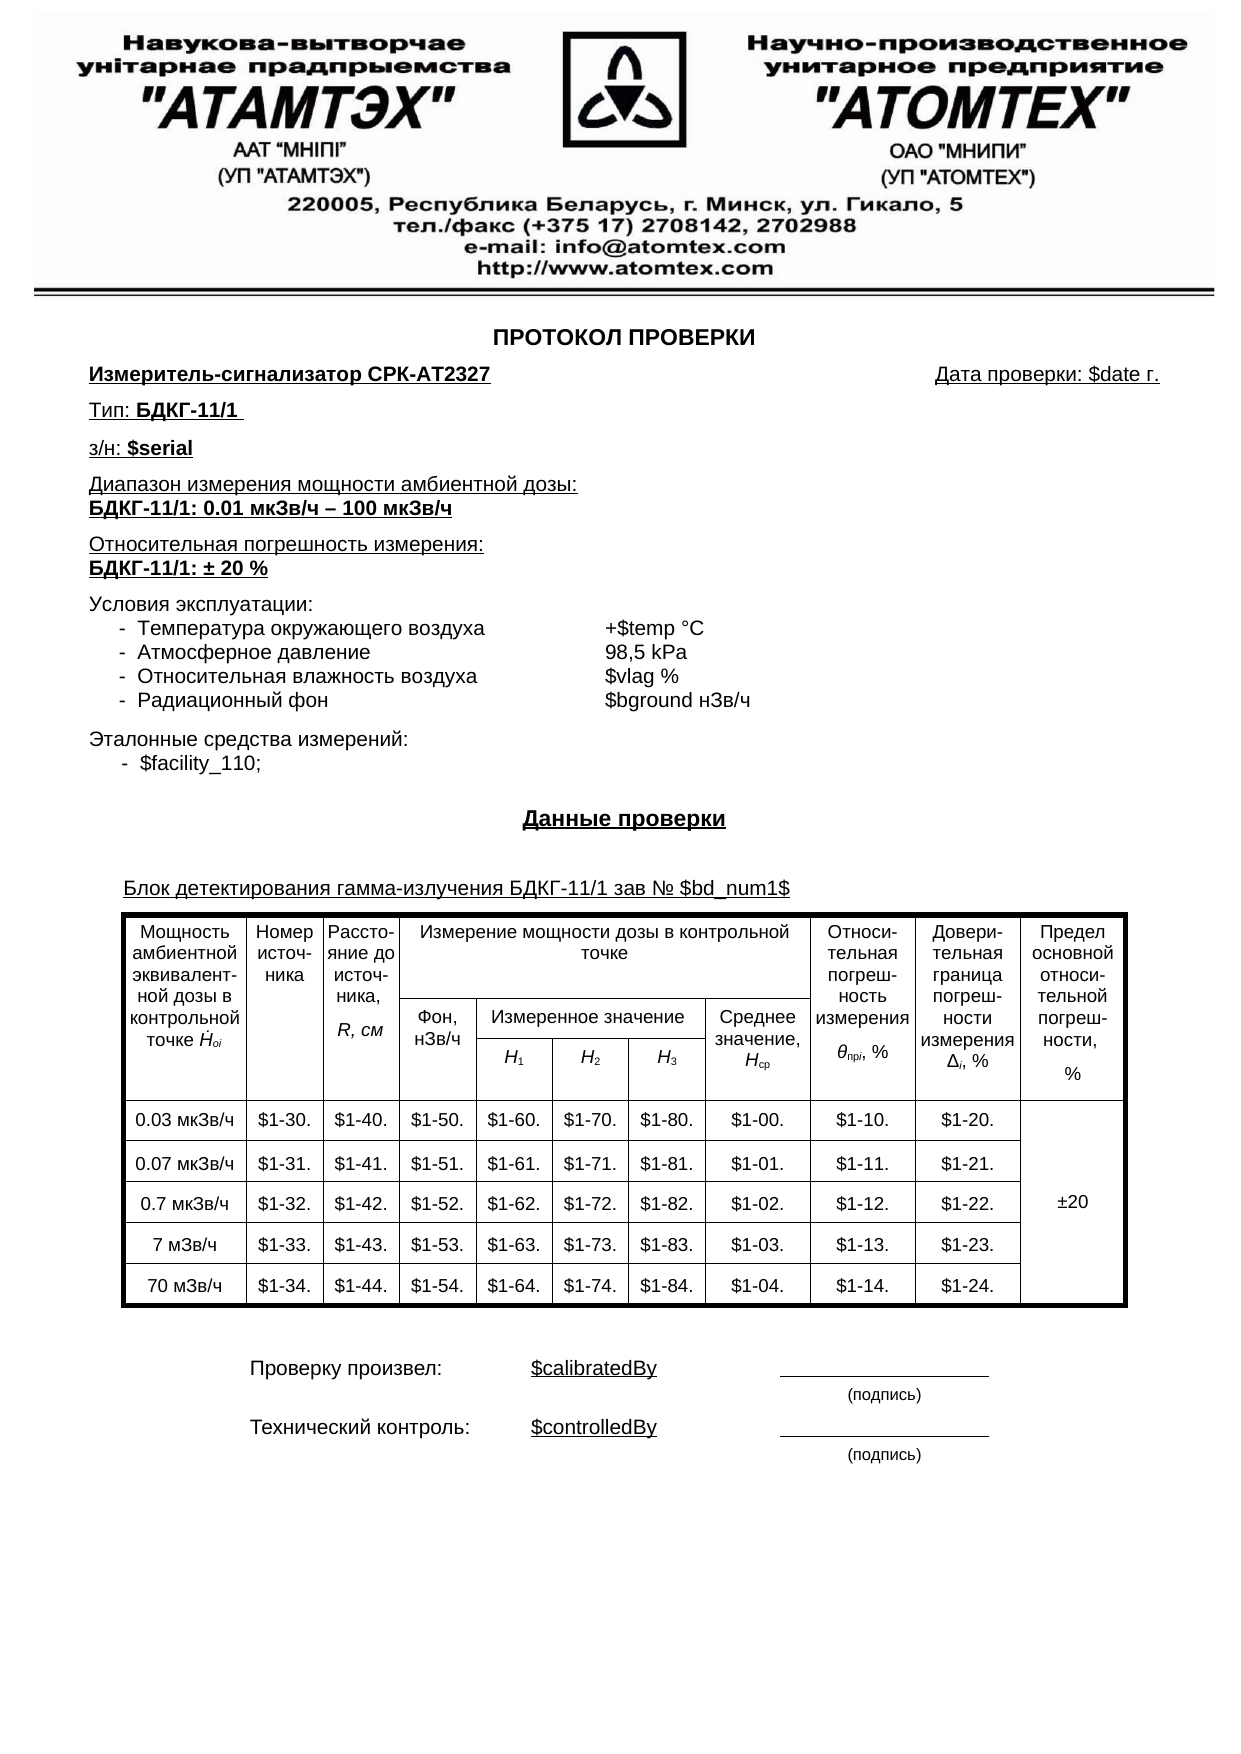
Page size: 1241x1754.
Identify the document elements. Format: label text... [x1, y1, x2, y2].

table_cell $1-43. [324, 1223, 399, 1262]
text ПРОТОКОЛ ПРОВЕРКИ [88, 323, 1160, 350]
text Диапазон измерения мощности амбиентной дозы: [88, 472, 1160, 496]
table_cell [764, 1409, 1004, 1444]
table_header Проверку произвел: [244, 1350, 525, 1385]
table_cell $1-00. [706, 1101, 810, 1140]
text Эталонные средства измерений: [88, 727, 1160, 751]
table_cell $1-23. [916, 1223, 1020, 1262]
table_cell $1-63. [477, 1223, 552, 1262]
table_cell $1-74. [553, 1264, 628, 1303]
table_cell Предел основной относи-тельной погреш-ности, % [1021, 918, 1123, 1099]
table_cell 0.7 мкЗв/ч [126, 1182, 246, 1222]
table_cell Мощность амбиентной эквивалент-ной дозы в контрольной точке Ḣoi [126, 918, 246, 1099]
text - Атмосферное давление 98,5 kPa [118, 640, 1160, 664]
picture [33, 12, 1215, 298]
table_cell H3 [629, 1039, 705, 1099]
table_cell (подпись) [764, 1385, 1004, 1409]
table_cell $1-54. [400, 1264, 476, 1303]
table_cell $1-52. [400, 1182, 476, 1222]
table_cell $1-71. [553, 1141, 628, 1181]
table_cell 0.03 мкЗв/ч [126, 1101, 246, 1140]
table_header Блок детектирования гамма-излучения БДКГ-11/1 зав № $bd_num1$ [123, 863, 1125, 912]
table_cell $1-40. [324, 1101, 399, 1140]
table_cell $1-32. [247, 1182, 323, 1222]
table_cell Измерение мощности дозы в контрольной точке [400, 918, 810, 998]
table_cell $1-73. [553, 1223, 628, 1262]
table_cell $1-24. [916, 1264, 1020, 1303]
table_cell $1-14. [811, 1264, 915, 1303]
table_cell $controlledBy [525, 1409, 764, 1444]
table_cell $1-60. [477, 1101, 552, 1140]
table_cell 70 мЗв/ч [126, 1264, 246, 1303]
text БДКГ-11/1: ± 20 % [88, 556, 1160, 580]
table_cell $1-22. [916, 1182, 1020, 1222]
table_cell $1-33. [247, 1223, 323, 1262]
table_cell [525, 1385, 764, 1409]
table_cell $1-42. [324, 1182, 399, 1222]
table_cell Рассто-яние до источ-ника, R, см [324, 918, 399, 1099]
table_cell $1-53. [400, 1223, 476, 1262]
table_cell $1-02. [706, 1182, 810, 1222]
text БДКГ-11/1: 0.01 мкЗв/ч – 100 мкЗв/ч [88, 496, 1160, 520]
table_cell $1-83. [629, 1223, 705, 1262]
table_cell [525, 1444, 764, 1468]
table_cell Довери-тельная граница погреш-ности измерения Δi, % [916, 918, 1020, 1099]
text - Относительная влажность воздуха $vlag % [118, 664, 1160, 688]
table_cell Фон, нЗв/ч [400, 999, 476, 1099]
table_cell $1-11. [811, 1141, 915, 1181]
table_cell $1-61. [477, 1141, 552, 1181]
table_cell $1-41. [324, 1141, 399, 1181]
table_cell (подпись) [764, 1444, 1004, 1468]
table_cell 7 мЗв/ч [126, 1223, 246, 1262]
table_cell $1-01. [706, 1141, 810, 1181]
table_cell Относи-тельная погреш-ность измерения θпрi, % [811, 918, 915, 1099]
table_cell Измеренное значение [477, 999, 705, 1037]
table_cell $1-03. [706, 1223, 810, 1262]
text Измеритель-сигнализатор СРК-АТ2327 Дата проверки: $date г. [88, 362, 1160, 386]
table_cell 0.07 мкЗв/ч [126, 1141, 246, 1181]
table_cell Технический контроль: [244, 1409, 525, 1444]
table_cell $1-81. [629, 1141, 705, 1181]
table_cell $1-21. [916, 1141, 1020, 1181]
table_cell $1-31. [247, 1141, 323, 1181]
text - $facility_110; [121, 751, 1160, 774]
table_cell $1-20. [916, 1101, 1020, 1140]
table_cell $1-04. [706, 1264, 810, 1303]
table_cell $1-34. [247, 1264, 323, 1303]
table_cell Среднее значение, Hср [706, 999, 810, 1099]
table_cell H2 [553, 1039, 628, 1099]
table_cell $1-64. [477, 1264, 552, 1303]
table_cell $1-51. [400, 1141, 476, 1181]
table_cell $1-72. [553, 1182, 628, 1222]
table_cell $1-70. [553, 1101, 628, 1140]
table_cell $1-13. [811, 1223, 915, 1262]
table_header $calibratedBy [525, 1350, 764, 1385]
table_cell ±20 [1021, 1101, 1123, 1303]
table_cell Номер источ-ника [247, 918, 323, 1099]
text Относительная погрешность измерения: [88, 532, 1160, 556]
table_cell $1-50. [400, 1101, 476, 1140]
table_cell $1-30. [247, 1101, 323, 1140]
table_cell $1-84. [629, 1264, 705, 1303]
text з/н: $serial [88, 436, 1160, 460]
table_cell $1-12. [811, 1182, 915, 1222]
table_cell H1 [477, 1039, 552, 1099]
text - Радиационный фон $bground нЗв/ч [118, 688, 1160, 712]
table_cell $1-80. [629, 1101, 705, 1140]
text Тип: БДКГ-11/1 [88, 398, 1160, 422]
table_cell $1-62. [477, 1182, 552, 1222]
text Условия эксплуатации: [88, 592, 1160, 616]
table_cell $1-10. [811, 1101, 915, 1140]
table_cell $1-82. [629, 1182, 705, 1222]
table_header [764, 1350, 1004, 1385]
table_cell [244, 1444, 525, 1468]
table_cell [244, 1385, 525, 1409]
text Данные проверки [88, 804, 1160, 831]
text - Температура окружающего воздуха +$temp °C [118, 616, 1160, 640]
table_cell $1-44. [324, 1264, 399, 1303]
